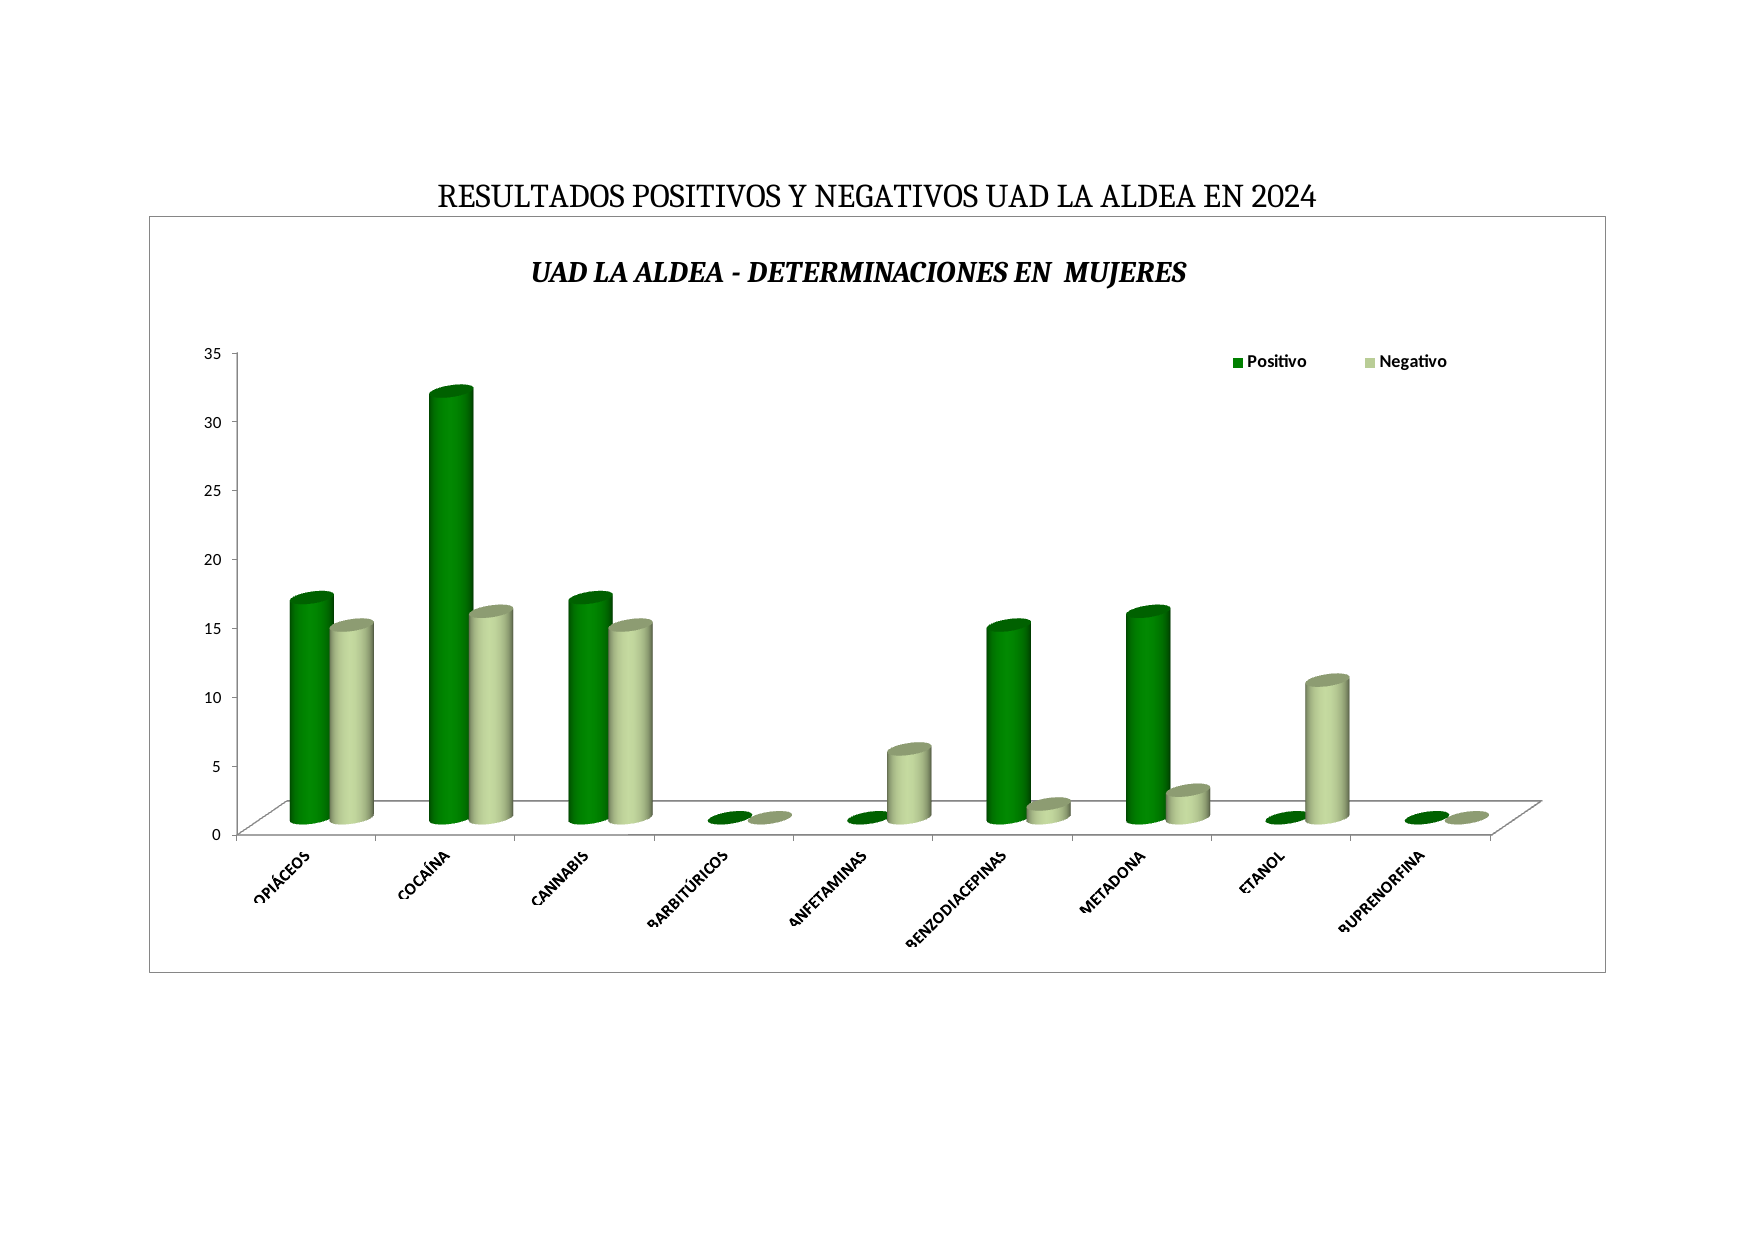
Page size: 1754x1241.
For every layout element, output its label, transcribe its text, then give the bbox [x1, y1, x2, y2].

text RESULTADOS POSITIVOS Y NEGATIVOS UAD LA ALDEA EN 2024 [148, 177, 1606, 216]
